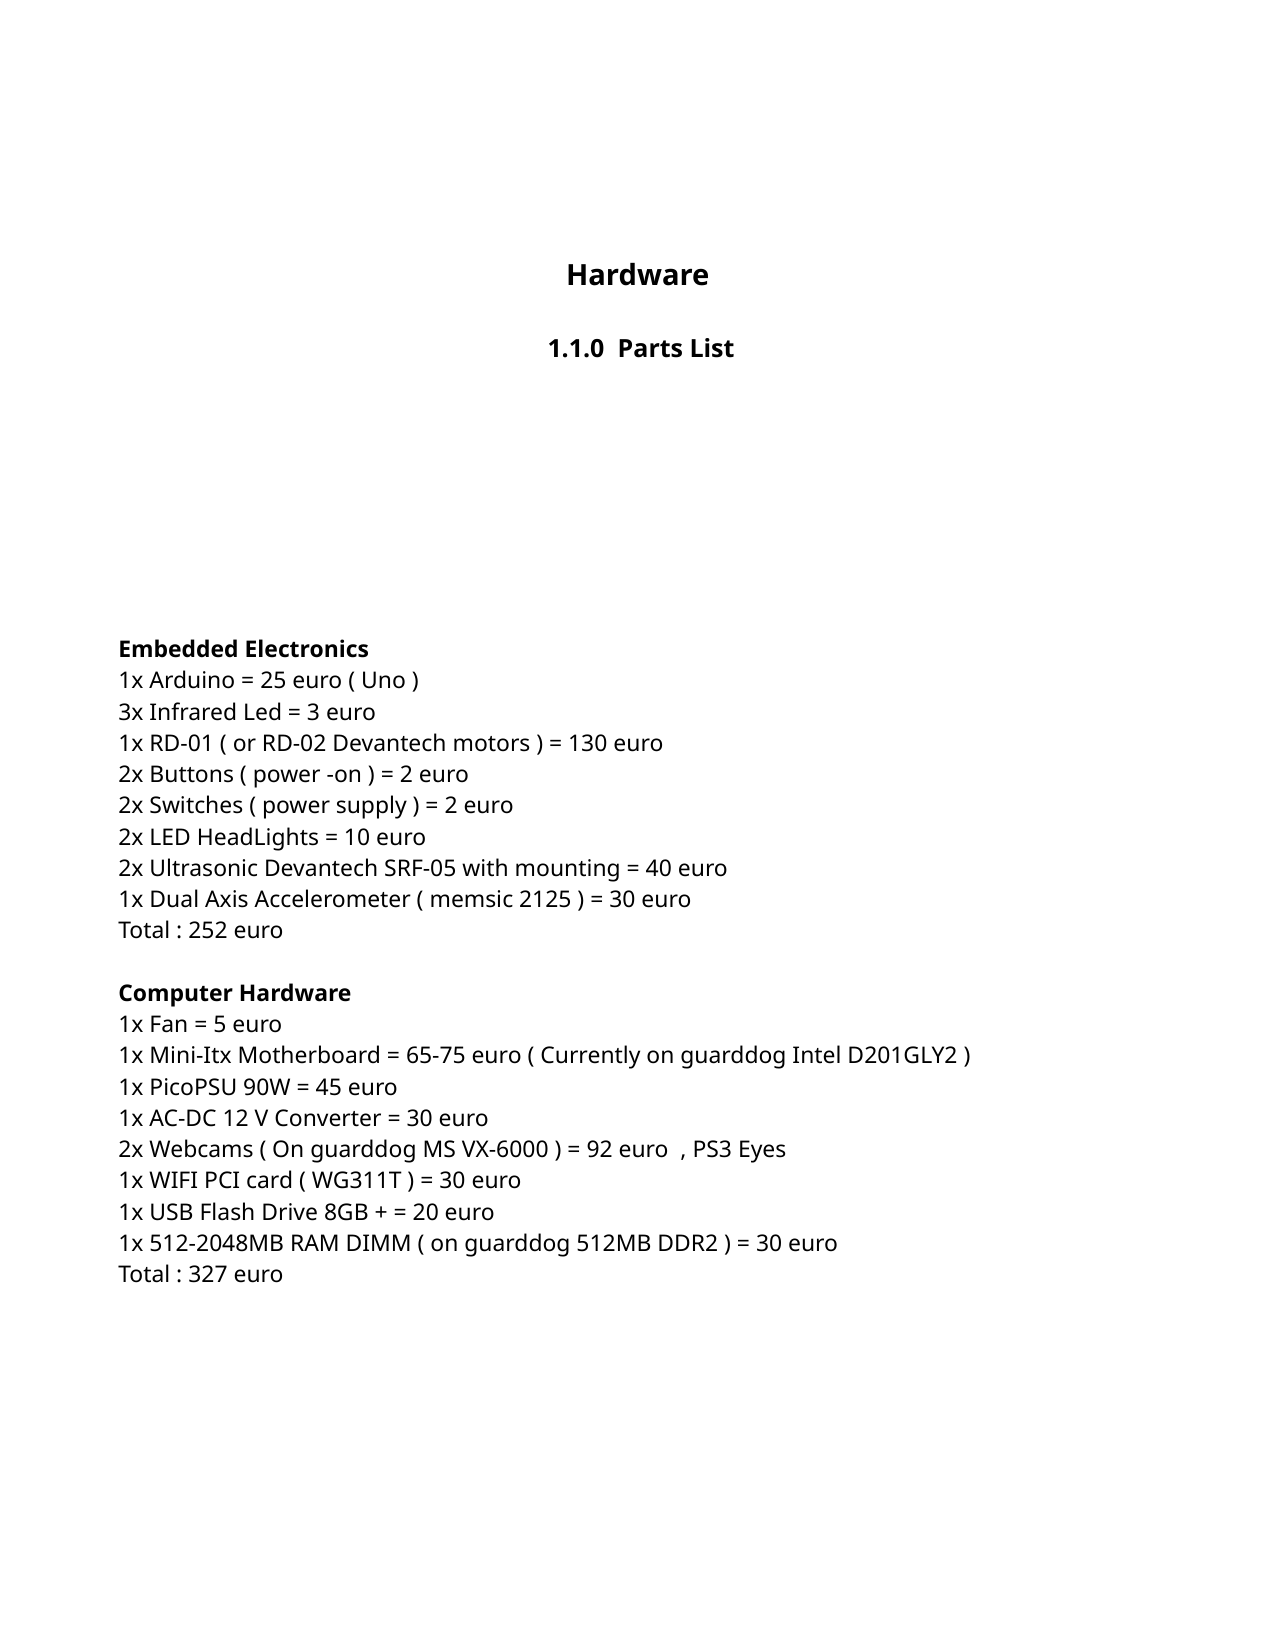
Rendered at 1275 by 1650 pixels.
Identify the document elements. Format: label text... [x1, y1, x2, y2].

text 1.1.0 Parts List [118, 331, 1157, 365]
text Embedded Electronics 1x Arduino = 25 euro ( Uno ) 3x Infrared Led = 3 euro 1x RD-01 ( or RD-02 Devantech motors ) = 130 euro 2x Buttons ( power -on ) = 2 euro 2x Switches ( power supply ) = 2 euro 2x LED HeadLights = 10 euro 2x Ultrasonic Devantech SRF-05 with mounting = 40 euro 1x Dual Axis Accelerometer ( memsic 2125 ) = 30 euro Total : 252 euro Computer Hardware 1x Fan = 5 euro 1x Mini-Itx Motherboard = 65-75 euro ( Currently on guarddog Intel D201GLY2 ) 1x PicoPSU 90W = 45 euro 1x AC-DC 12 V Converter = 30 euro 2x Webcams ( On guarddog MS VX-6000 ) = 92 euro , PS3 Eyes 1x WIFI PCI card ( WG311T ) = 30 euro 1x USB Flash Drive 8GB + = 20 euro 1x 512-2048MB RAM DIMM ( on guarddog 512MB DDR2 ) = 30 euro Total : 327 euro [118, 633, 1157, 1320]
text Hardware [118, 254, 1157, 294]
